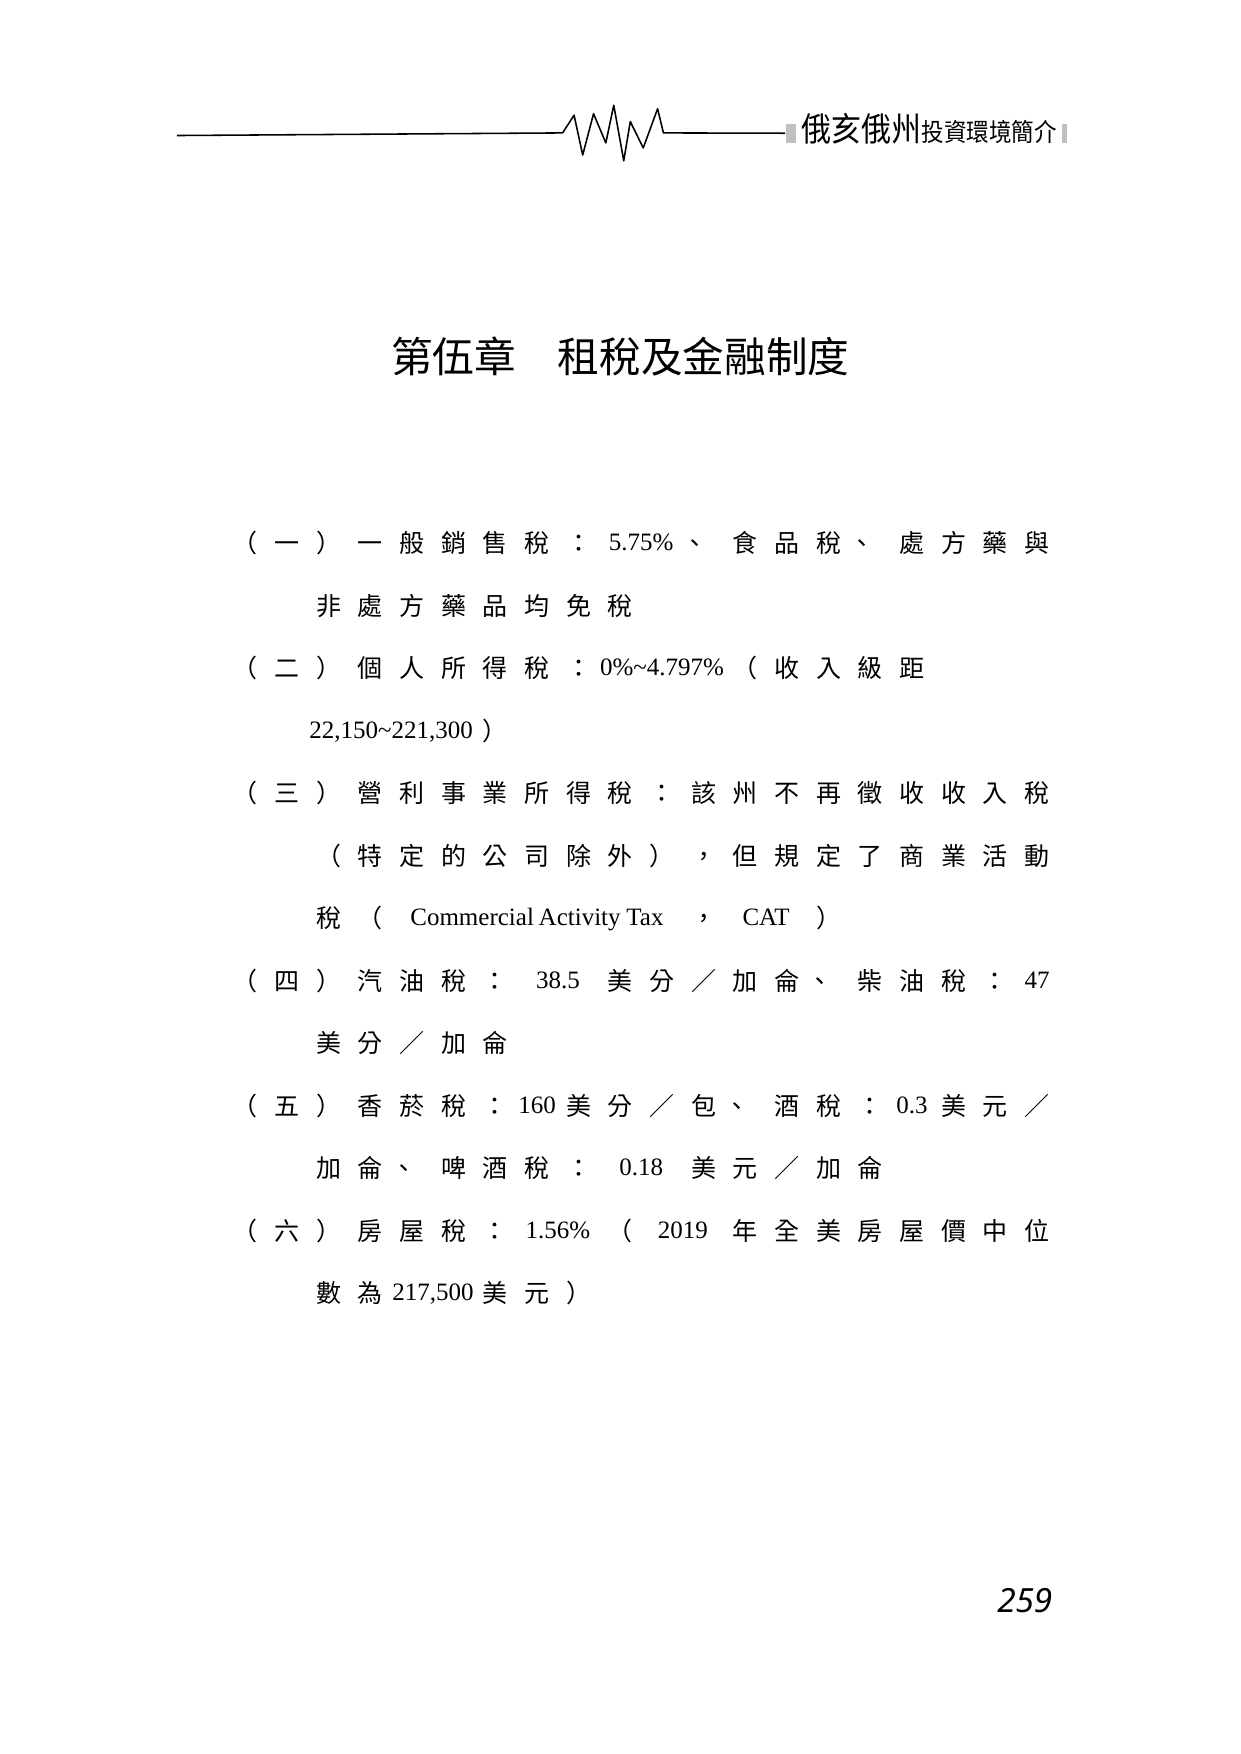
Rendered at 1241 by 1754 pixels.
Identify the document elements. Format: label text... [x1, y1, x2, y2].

text （三）營利事業所得稅：該州不再徵收收入稅（特定的公司除外），但規定了商業活動稅（Commercial Activity Tax，CAT） [207, 750, 1058, 938]
text （六）房屋稅：1.56%（2019年全美房屋價中位數為217,500美元） [207, 1188, 1058, 1313]
text 第伍章 租稅及金融制度 [183, 313, 1058, 375]
text （一）一般銷售稅：5.75%、食品稅、處方藥與非處方藥品均免稅 [207, 500, 1058, 625]
text （四）汽油稅：38.5美分／加侖、柴油稅：47美分／加侖 [207, 938, 1058, 1063]
text （二）個人所得稅：0%~4.797%（收入級距22,150~221,300） [207, 625, 1058, 750]
text （五）香菸稅：160美分／包、酒稅：0.3美元／加侖、啤酒稅：0.18美元／加侖 [207, 1063, 1058, 1188]
